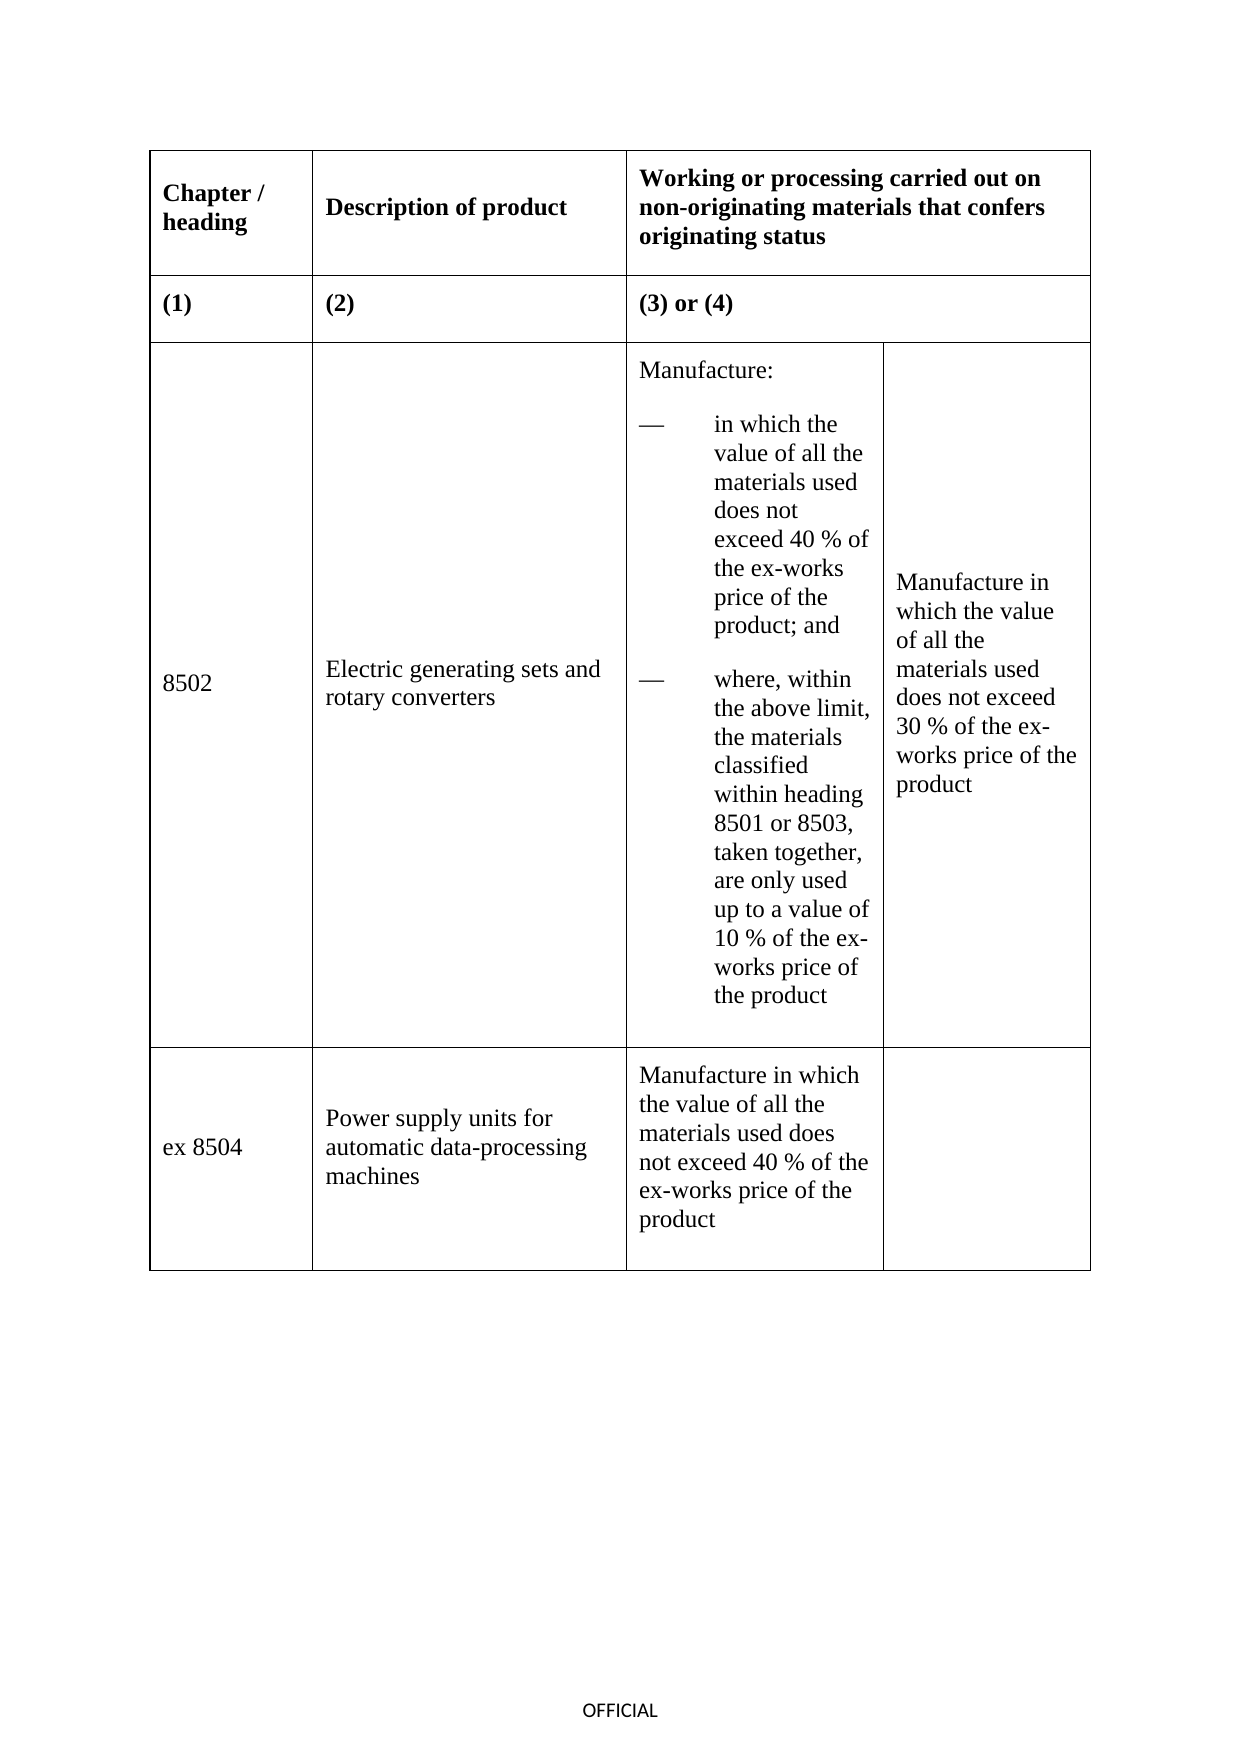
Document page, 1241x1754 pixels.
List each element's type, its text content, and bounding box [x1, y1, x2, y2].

table_header Chapter / heading [151, 151, 312, 275]
table_header Description of product [313, 151, 626, 275]
table_cell Manufacture in which the value of all the materials used does not exceed 30 % of the ex‐works price of the product [884, 343, 1090, 1047]
table_cell [884, 1048, 1090, 1270]
table_cell (2) [313, 276, 626, 342]
table_cell (3) or (4) [627, 276, 1090, 342]
table_cell Power supply units for automatic data‐processing machines [313, 1048, 626, 1270]
table_cell Manufacture in which the value of all the materials used does not exceed 40 % of the ex‐works price of the product [627, 1048, 883, 1270]
table_cell (1) [151, 276, 312, 342]
table_cell ex 8504 [151, 1048, 312, 1270]
table_cell 8502 [151, 343, 312, 1047]
table_cell Electric generating sets and rotary converters [313, 343, 626, 1047]
table_header Working or processing carried out on non‐originating materials that confers originating status [627, 151, 1090, 275]
table_cell Manufacture: — in which the value of all the materials used does not exceed 40 % of the ex‐works price of the product; and — where, within the above limit, the materials classified within heading 8501 or 8503, taken together, are only used up to a value of 10 % of the ex‐works price of the product [627, 343, 883, 1047]
